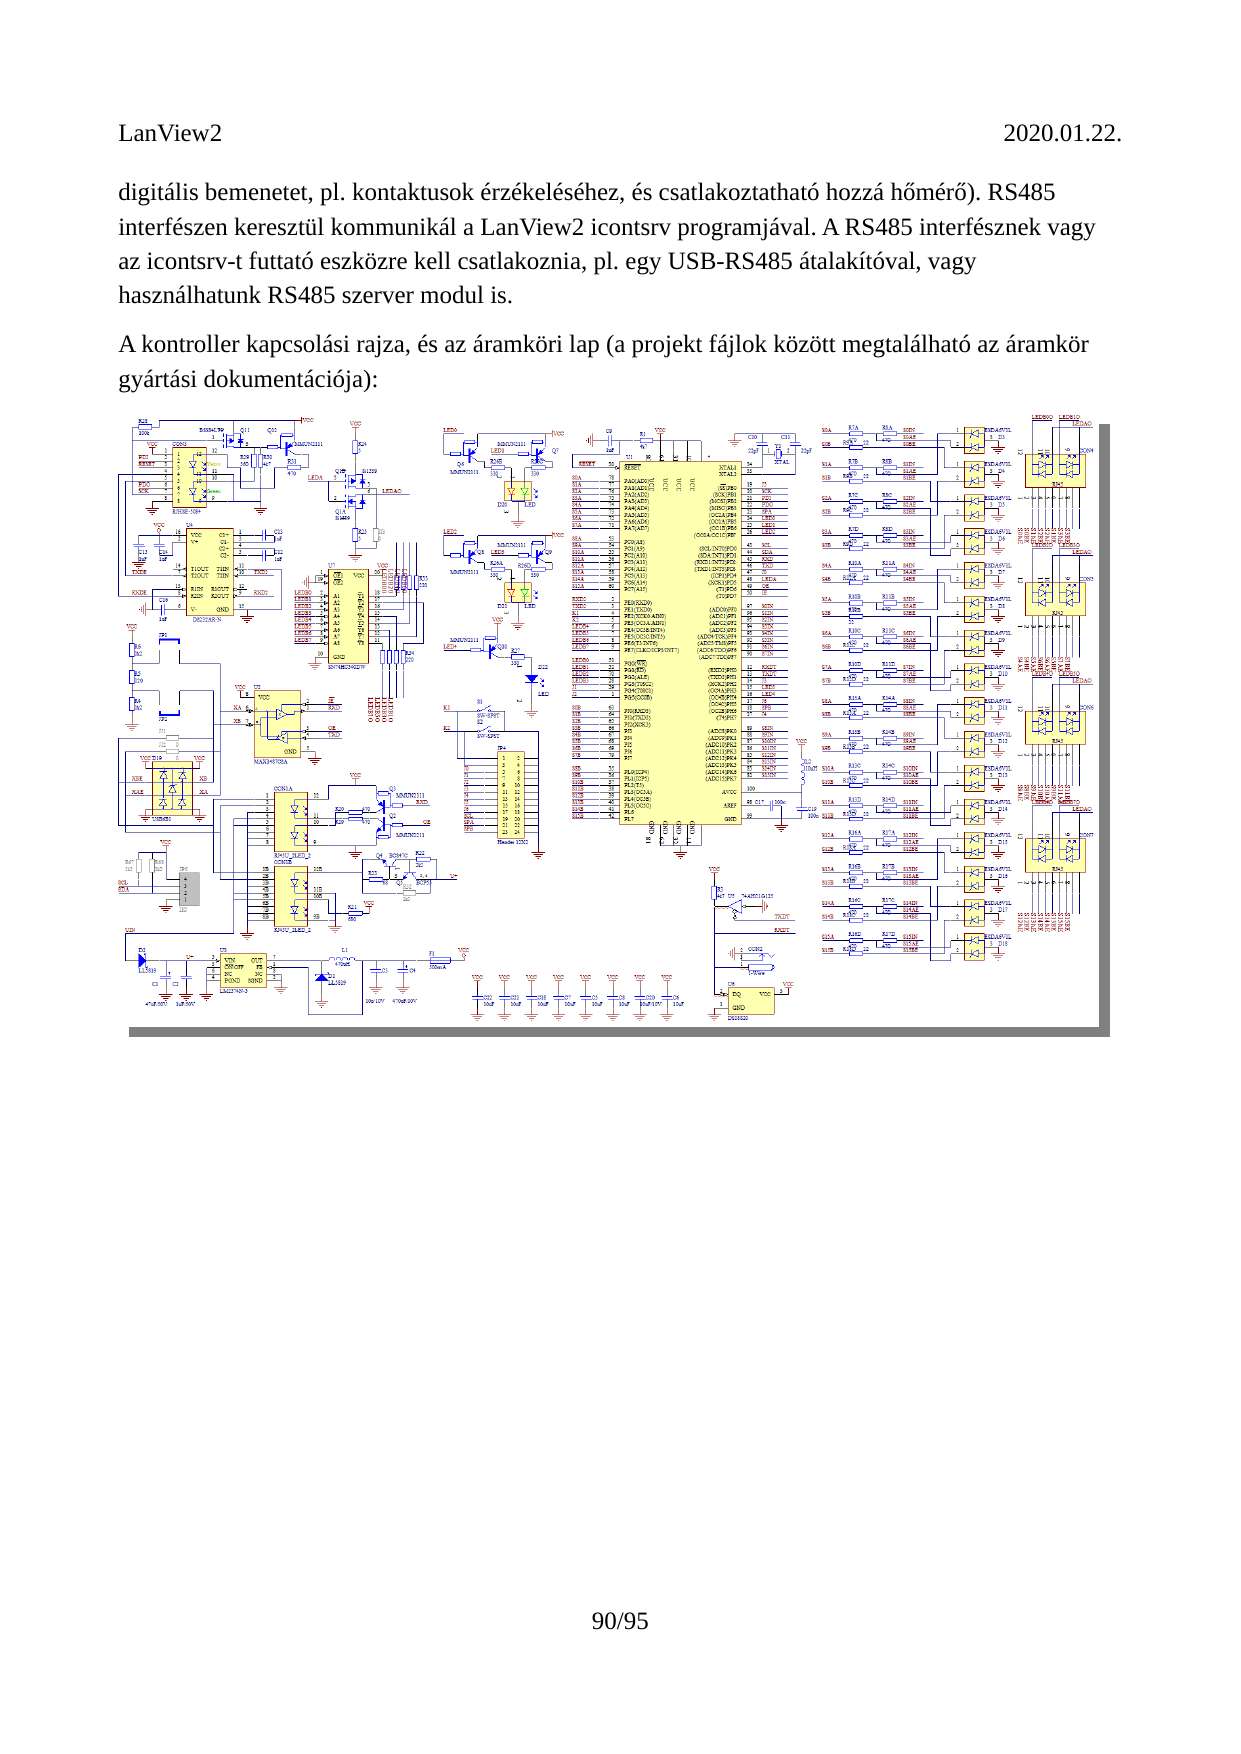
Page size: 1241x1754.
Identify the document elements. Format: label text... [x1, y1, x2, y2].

text A kontroller kapcsolási rajza, és az áramköri lap (a projekt fájlok között megtalálható az áramkör gyártási dokumentációja): [118, 329, 1122, 393]
picture [118, 413, 1099, 1027]
text digitális bemenetet, pl. kontaktusok érzékeléséhez, és csatlakoztatható hozzá hőmérő). RS485 interfészen keresztül kommunikál a LanView2 icontsrv programjával. A RS485 interfésznek vagy az icontsrv-t futtató eszközre kell csatlakoznia, pl. egy USB-RS485 átalakítóval, vagy használhatunk RS485 szerver modul is. [118, 177, 1122, 309]
